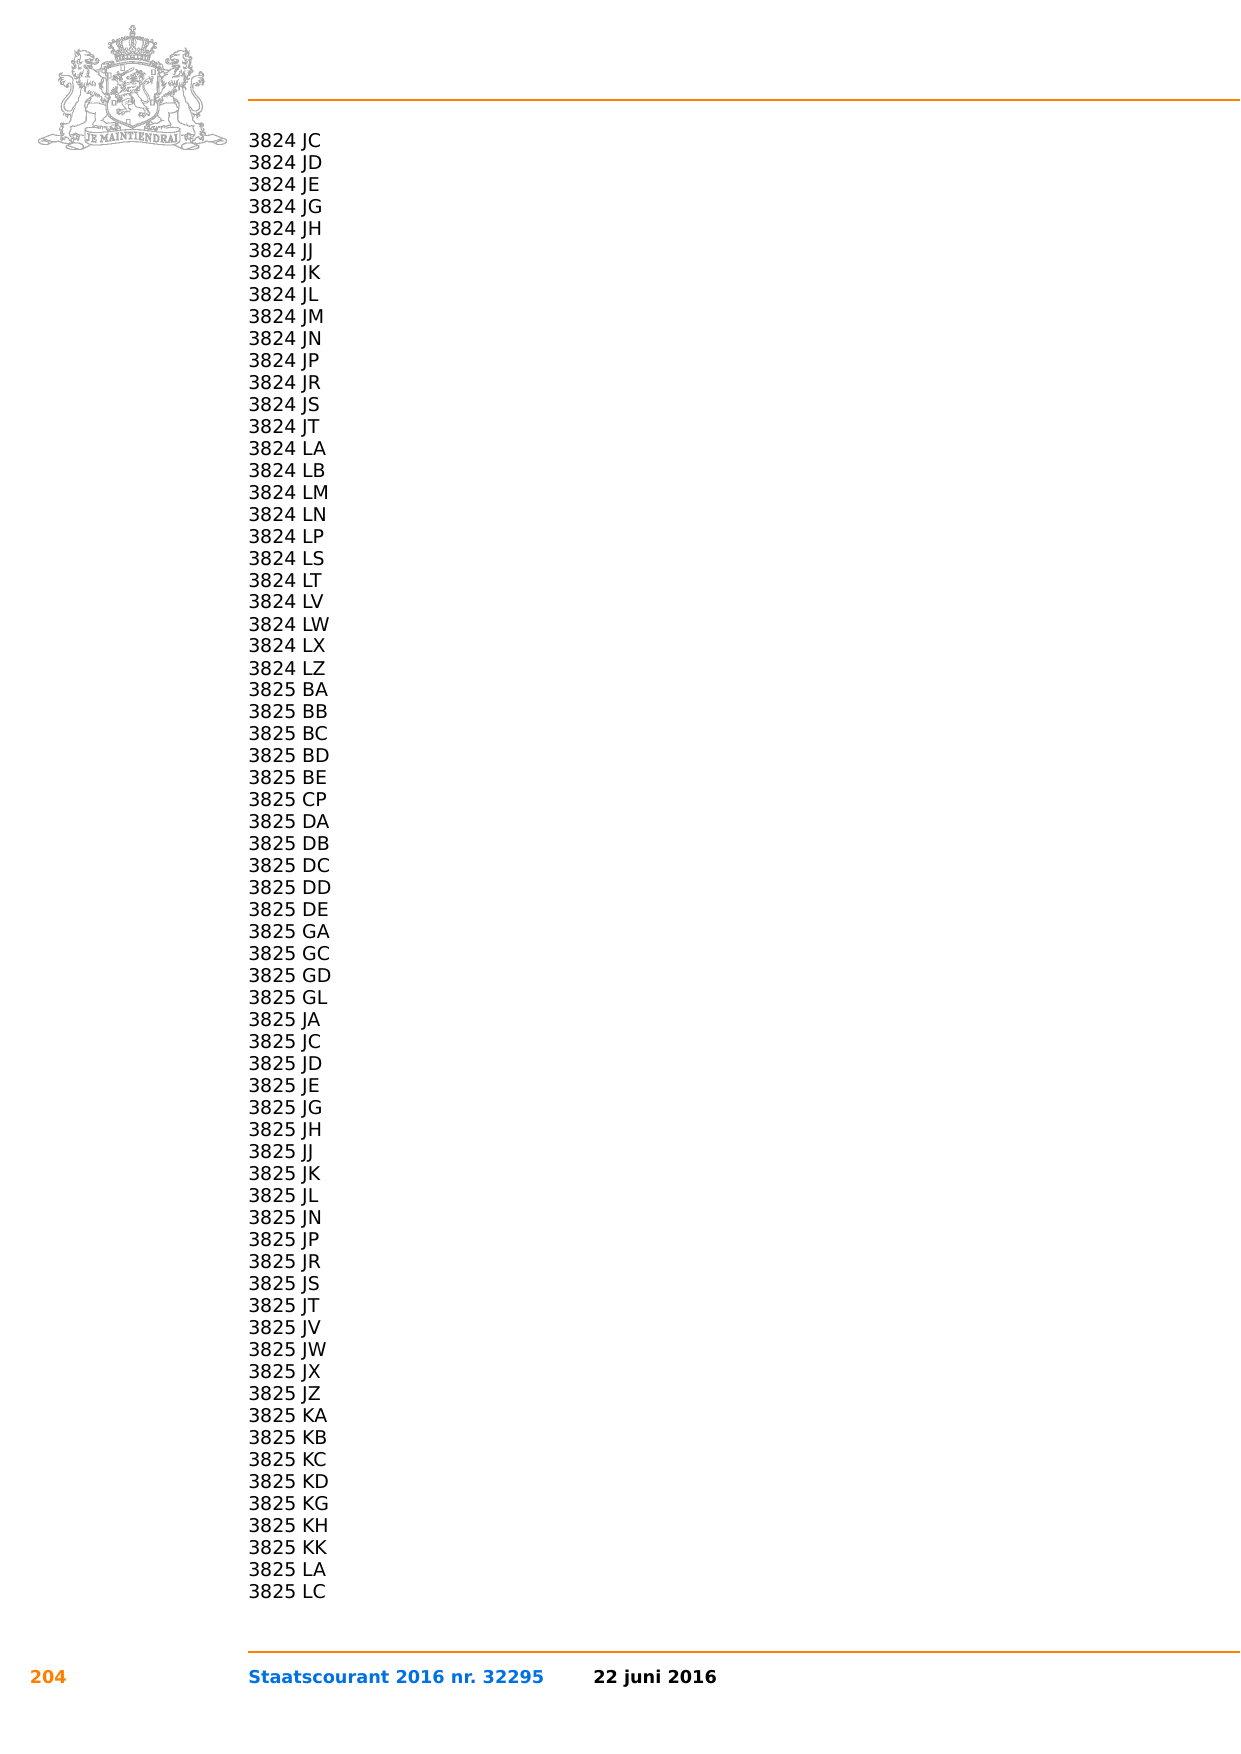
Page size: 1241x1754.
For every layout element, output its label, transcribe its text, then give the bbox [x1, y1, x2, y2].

text 3825 JK [248, 1163, 1163, 1185]
text 3824 JS [248, 394, 1163, 416]
text 3824 LN [248, 503, 1163, 526]
text 3824 JC [248, 130, 1163, 152]
text 3824 LM [248, 482, 1163, 503]
text 3824 JM [248, 306, 1163, 328]
text 3825 DB [248, 833, 1163, 855]
text 3825 LA [248, 1558, 1163, 1581]
text 3825 BA [248, 679, 1163, 701]
text 3825 JC [248, 1031, 1163, 1053]
text 3824 JE [248, 174, 1163, 196]
text 3825 GL [248, 987, 1163, 1009]
text 3824 JG [248, 196, 1163, 218]
text 3825 KC [248, 1449, 1163, 1471]
text 3825 JP [248, 1229, 1163, 1251]
text 3825 BC [248, 723, 1163, 745]
text 3825 DD [248, 877, 1163, 899]
text 3825 JR [248, 1251, 1163, 1273]
text 3825 DA [248, 811, 1163, 833]
text 3824 JL [248, 284, 1163, 306]
text 3825 DE [248, 899, 1163, 921]
text 3824 LA [248, 438, 1163, 459]
text 3825 JL [248, 1185, 1163, 1207]
picture [38, 25, 227, 150]
text 3825 JE [248, 1075, 1163, 1097]
text 3825 DC [248, 855, 1163, 877]
text 3824 JJ [248, 240, 1163, 262]
text 3825 BB [248, 701, 1163, 723]
text 3825 JH [248, 1119, 1163, 1141]
text 3825 JD [248, 1053, 1163, 1075]
text 3824 JP [248, 350, 1163, 372]
text 3824 LZ [248, 657, 1163, 679]
text 3824 LX [248, 635, 1163, 657]
text 3825 JX [248, 1361, 1163, 1383]
text 3824 LS [248, 547, 1163, 569]
text 3825 JA [248, 1009, 1163, 1031]
text 3824 JT [248, 416, 1163, 438]
text 3824 LT [248, 569, 1163, 591]
text 3825 GA [248, 921, 1163, 943]
text 3824 JH [248, 218, 1163, 240]
text 3825 KK [248, 1537, 1163, 1558]
text 3824 JR [248, 372, 1163, 394]
text 3825 JV [248, 1317, 1163, 1339]
text 3824 JD [248, 152, 1163, 174]
text 3824 LP [248, 526, 1163, 547]
text 3824 LV [248, 591, 1163, 613]
text 3825 KA [248, 1405, 1163, 1427]
text 3825 JG [248, 1097, 1163, 1119]
text 3825 KD [248, 1471, 1163, 1493]
text 3825 JJ [248, 1141, 1163, 1163]
text 3824 JN [248, 328, 1163, 350]
text 3825 GD [248, 965, 1163, 987]
text 3825 BD [248, 745, 1163, 767]
text 3825 JZ [248, 1383, 1163, 1405]
text 3825 KB [248, 1427, 1163, 1449]
text 3825 KG [248, 1493, 1163, 1514]
text 3825 BE [248, 767, 1163, 789]
text 3824 LW [248, 613, 1163, 635]
text 3825 LC [248, 1581, 1163, 1602]
text 3825 GC [248, 943, 1163, 965]
text 3825 KH [248, 1514, 1163, 1537]
text 3825 JS [248, 1273, 1163, 1295]
text 3825 JN [248, 1207, 1163, 1229]
text 3824 JK [248, 262, 1163, 284]
text 3825 JW [248, 1339, 1163, 1361]
text 3825 CP [248, 789, 1163, 811]
text 3825 JT [248, 1295, 1163, 1317]
text 3824 LB [248, 459, 1163, 482]
